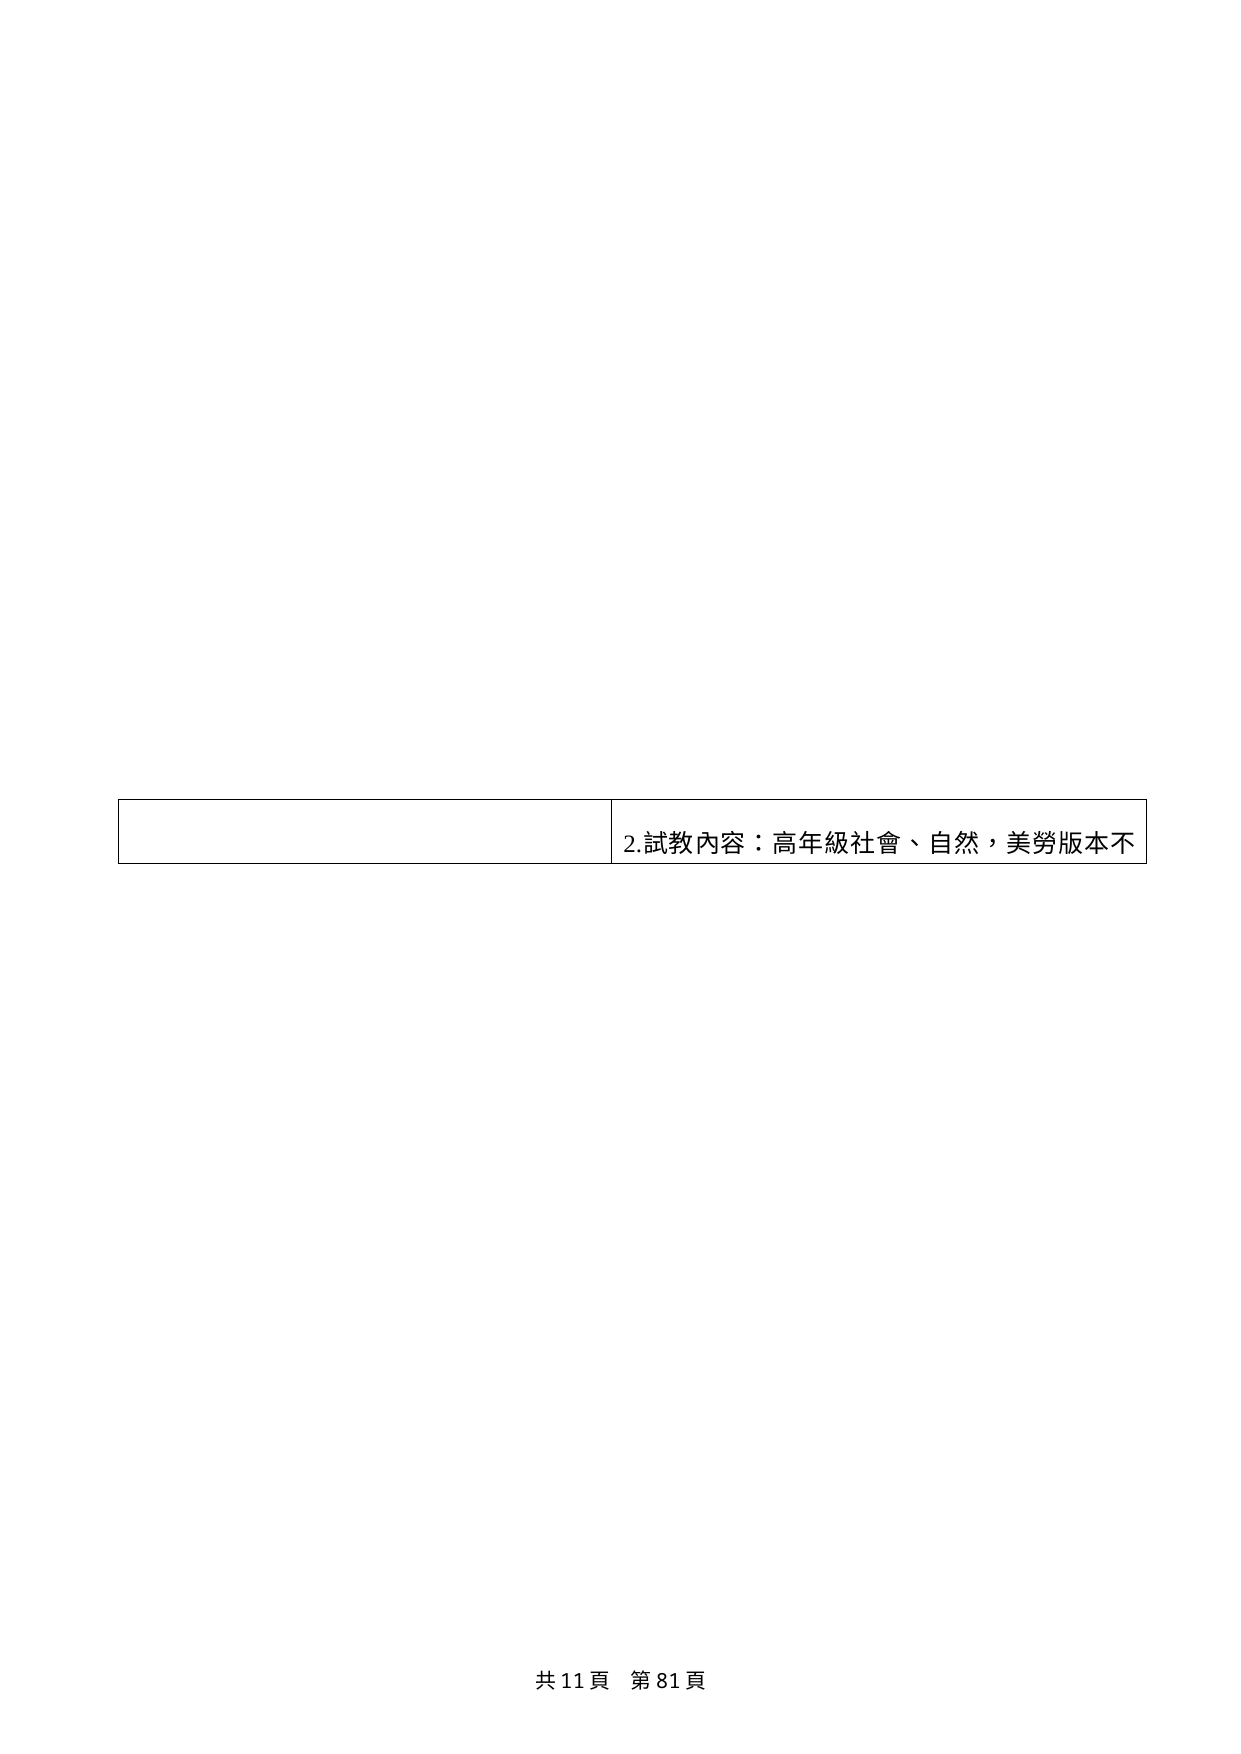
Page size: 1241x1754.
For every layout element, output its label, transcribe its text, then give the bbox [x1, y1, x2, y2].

table_cell 2.試教內容：高年級社會、自然，美勞版本不 [612, 800, 1146, 863]
table_cell [119, 800, 611, 863]
